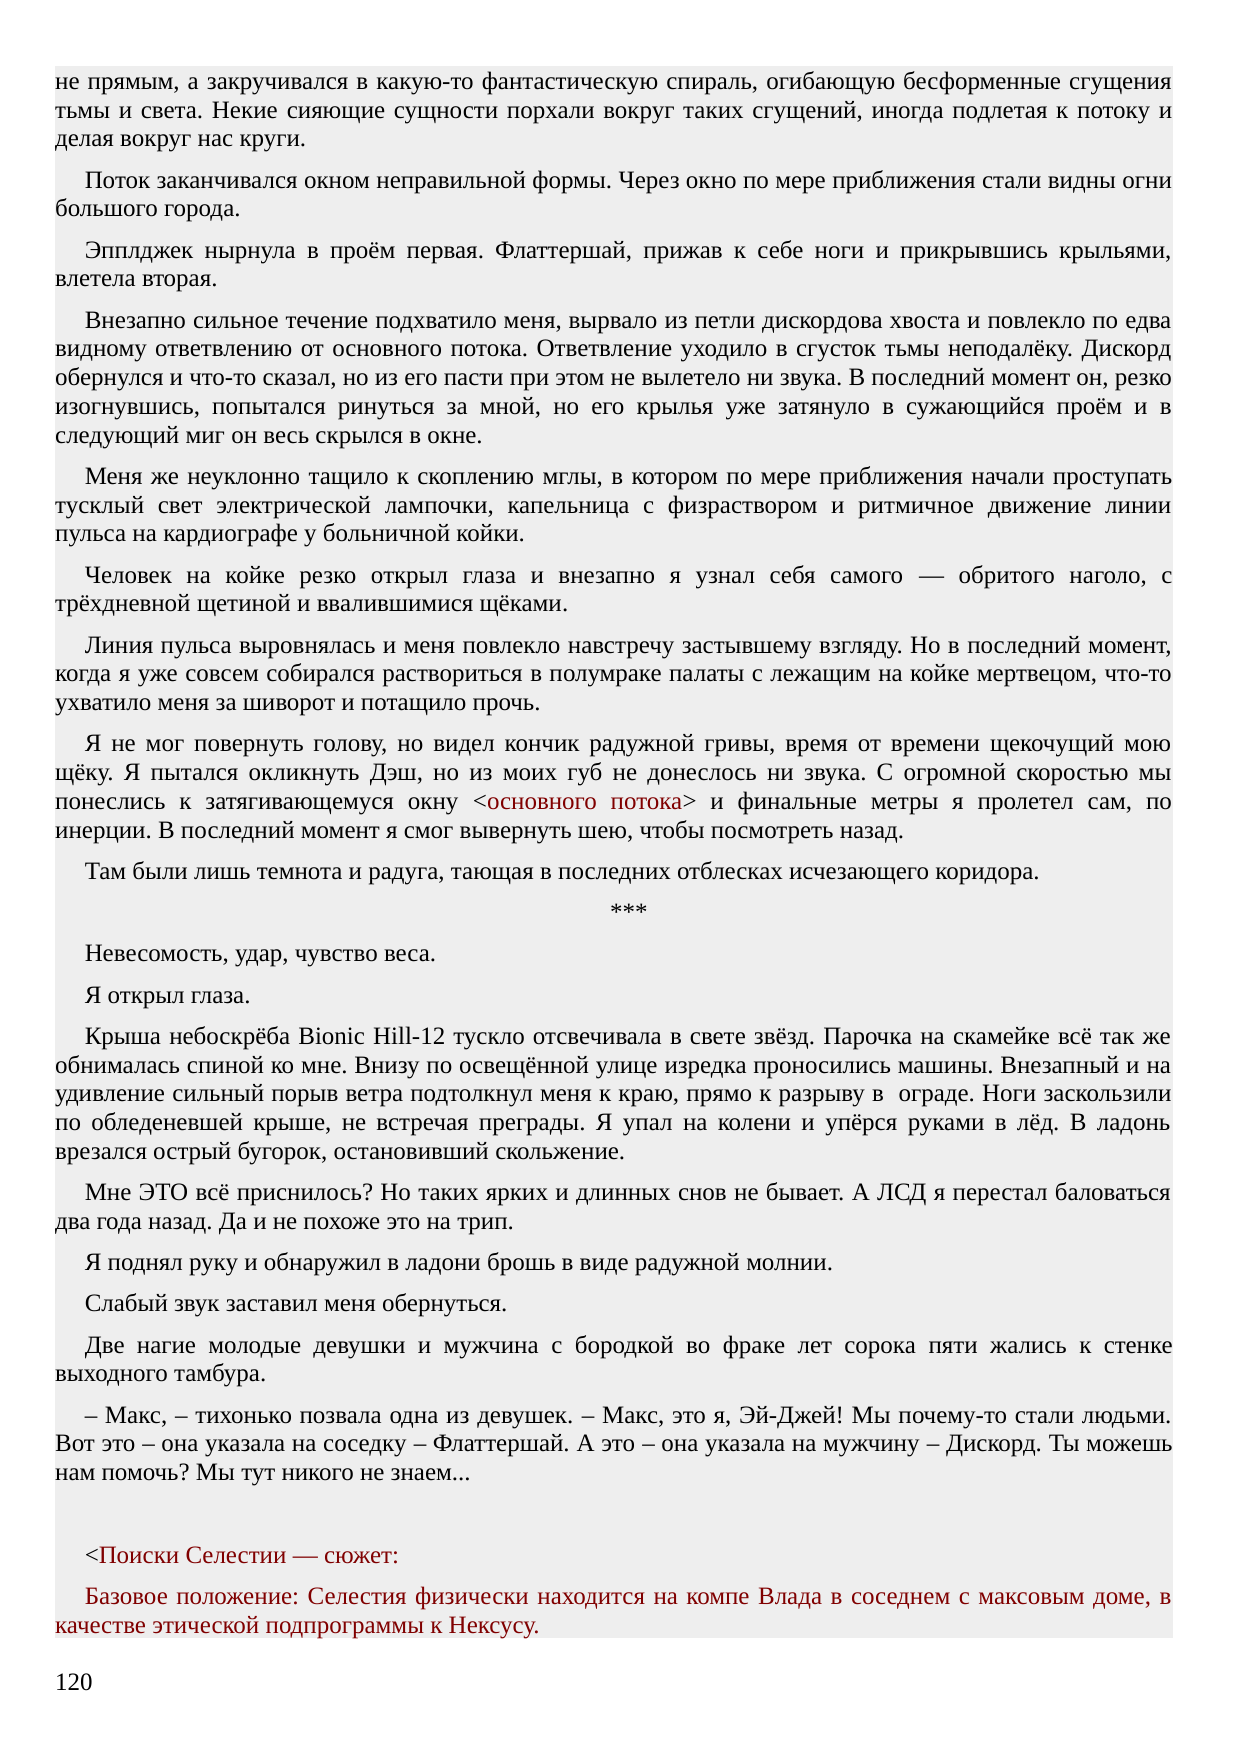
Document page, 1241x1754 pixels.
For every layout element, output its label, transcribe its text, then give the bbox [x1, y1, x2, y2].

text – Макс, – тихонько позвала одна из девушек. – Макс, это я, Эй-Джей! Мы почему-то стали людьми. Вот это – она указала на соседку – Флаттершай. А это – она указала на мужчину – Дискорд. Ты можешь нам помочь? Мы тут никого не знаем... [55, 1400, 1173, 1486]
text Эпплджек нырнула в проём первая. Флаттершай, прижав к себе ноги и прикрывшись крыльями, влетела вторая. [55, 235, 1173, 292]
text Меня же неуклонно тащило к скоплению мглы, в котором по мере приближения начали проступать тусклый свет электрической лампочки, капельница с физраствором и ритмичное движение линии пульса на кардиографе у больничной койки. [55, 461, 1173, 547]
text Внезапно сильное течение подхватило меня, вырвало из петли дискордова хвоста и повлекло по едва видному ответвлению от основного потока. Ответвление уходило в сгусток тьмы неподалёку. Дискорд обернулся и что-то сказал, но из его пасти при этом не вылетело ни звука. В последний момент он, резко изогнувшись, попытался ринуться за мной, но его крылья уже затянуло в сужающийся проём и в следующий миг он весь скрылся в окне. [55, 305, 1173, 448]
text не прямым, а закручивался в какую-то фантастическую спираль, огибающую бесформенные сгущения тьмы и света. Некие сияющие сущности порхали вокруг таких сгущений, иногда подлетая к потоку и делая вокруг нас круги. [55, 66, 1173, 152]
text *** [55, 897, 1173, 926]
text Поток заканчивался окном неправильной формы. Через окно по мере приближения стали видны огни большого города. [55, 165, 1173, 222]
text Там были лишь темнота и радуга, тающая в последних отблесках исчезающего коридора. [55, 856, 1173, 885]
text Мне ЭТО всё приснилось? Но таких ярких и длинных снов не бывает. А ЛСД я перестал баловаться два года назад. Да и не похоже это на трип. [55, 1177, 1173, 1235]
text Две нагие молодые девушки и мужчина с бородкой во фраке лет сорока пяти жались к стенке выходного тамбура. [55, 1330, 1173, 1387]
text Базовое положение: Селестия физически находится на компе Влада в соседнем с максовым доме, в качестве этической подпрограммы к Нексусу. [55, 1581, 1173, 1638]
text <Поиски Селестии — сюжет: [55, 1540, 1173, 1568]
text Человек на койке резко открыл глаза и внезапно я узнал себя самого — обритого наголо, с трёхдневной щетиной и ввалившимися щёками. [55, 560, 1173, 617]
text Невесомость, удар, чувство веса. [55, 938, 1173, 967]
text Слабый звук заставил меня обернуться. [55, 1288, 1173, 1317]
text Я открыл глаза. [55, 980, 1173, 1008]
text Я не мог повернуть голову, но видел кончик радужной гривы, время от времени щекочущий мою щёку. Я пытался окликнуть Дэш, но из моих губ не донеслось ни звука. С огромной скоростью мы понеслись к затягивающемуся окну <основного потока> и финальные метры я пролетел сам, по инерции. В последний момент я смог вывернуть шею, чтобы посмотреть назад. [55, 728, 1173, 843]
text Линия пульса выровнялась и меня повлекло навстречу застывшему взгляду. Но в последний момент, когда я уже совсем собирался раствориться в полумраке палаты с лежащим на койке мертвецом, что-то ухватило меня за шиворот и потащило прочь. [55, 630, 1173, 716]
text Крыша небоскрёба Bionic Hill-12 тускло отсвечивала в свете звёзд. Парочка на скамейке всё так же обнималась спиной ко мне. Внизу по освещённой улице изредка проносились машины. Внезапный и на удивление сильный порыв ветра подтолкнул меня к краю, прямо к разрыву в ограде. Ноги заскользили по обледеневшей крыше, не встречая преграды. Я упал на колени и упёрся руками в лёд. В ладонь врезался острый бугорок, остановивший скольжение. [55, 1021, 1173, 1165]
text Я поднял руку и обнаружил в ладони брошь в виде радужной молнии. [55, 1247, 1173, 1276]
